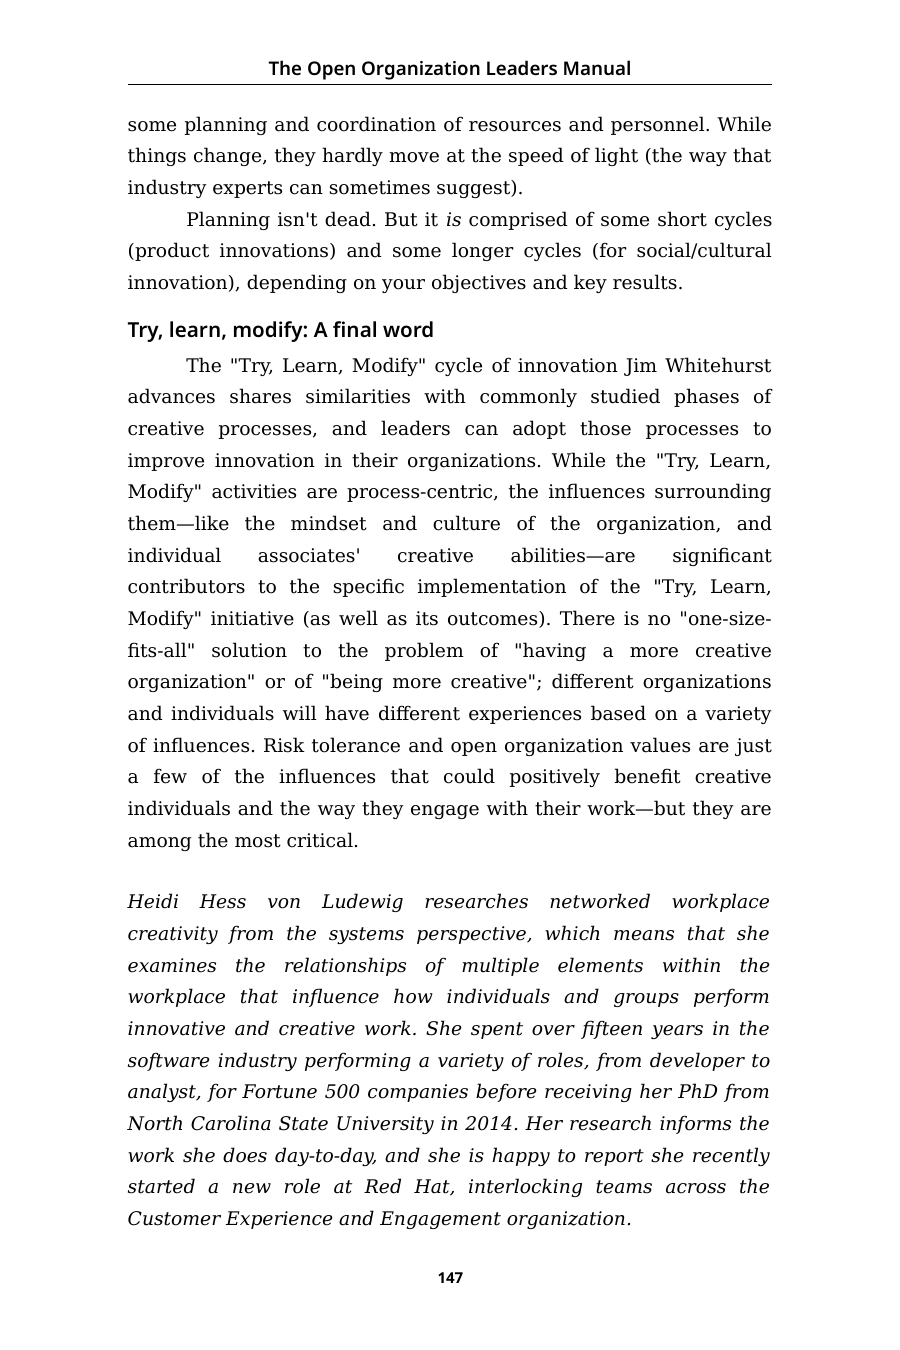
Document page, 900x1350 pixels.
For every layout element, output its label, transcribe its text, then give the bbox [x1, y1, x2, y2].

subtitle Try, learn, modify: A final word [127, 319, 772, 343]
text Heidi Hess von Ludewig researches networked workplace creativity from the systems perspective, which means that she examines the relationships of multiple elements within the workplace that influence how individuals and groups perform innovative and creative work. She spent over fifteen years in the software industry performing a variety of roles, from developer to analyst, for Fortune 500 companies before receiving her PhD from North Carolina State University in 2014. Her research informs the work she does day-to-day, and she is happy to report she recently started a new role at Red Hat, interlocking teams across the Customer Experience and Engagement organization. [127, 891, 772, 1230]
text some planning and coordination of resources and personnel. While things change, they hardly move at the speed of light (the way that industry experts can sometimes suggest). [127, 114, 772, 199]
text The "Try, Learn, Modify" cycle of innovation Jim Whitehurst advances shares similarities with commonly studied phases of creative processes, and leaders can adopt those processes to improve innovation in their organizations. While the "Try, Learn, Modify" activities are process-centric, the influences surrounding them—like the mindset and culture of the organization, and individual associates' creative abilities—are significant contributors to the specific implementation of the "Try, Learn, Modify" initiative (as well as its outcomes). There is no "one-size-fits-all" solution to the problem of "having a more creative organization" or of "being more creative"; different organizations and individuals will have different experiences based on a variety of influences. Risk tolerance and open organization values are just a few of the influences that could positively benefit creative individuals and the way they engage with their work—but they are among the most critical. [127, 355, 772, 852]
text Planning isn't dead. But it is comprised of some short cycles (product innovations) and some longer cycles (for social/cultural innovation), depending on your objectives and key results. [127, 209, 772, 294]
